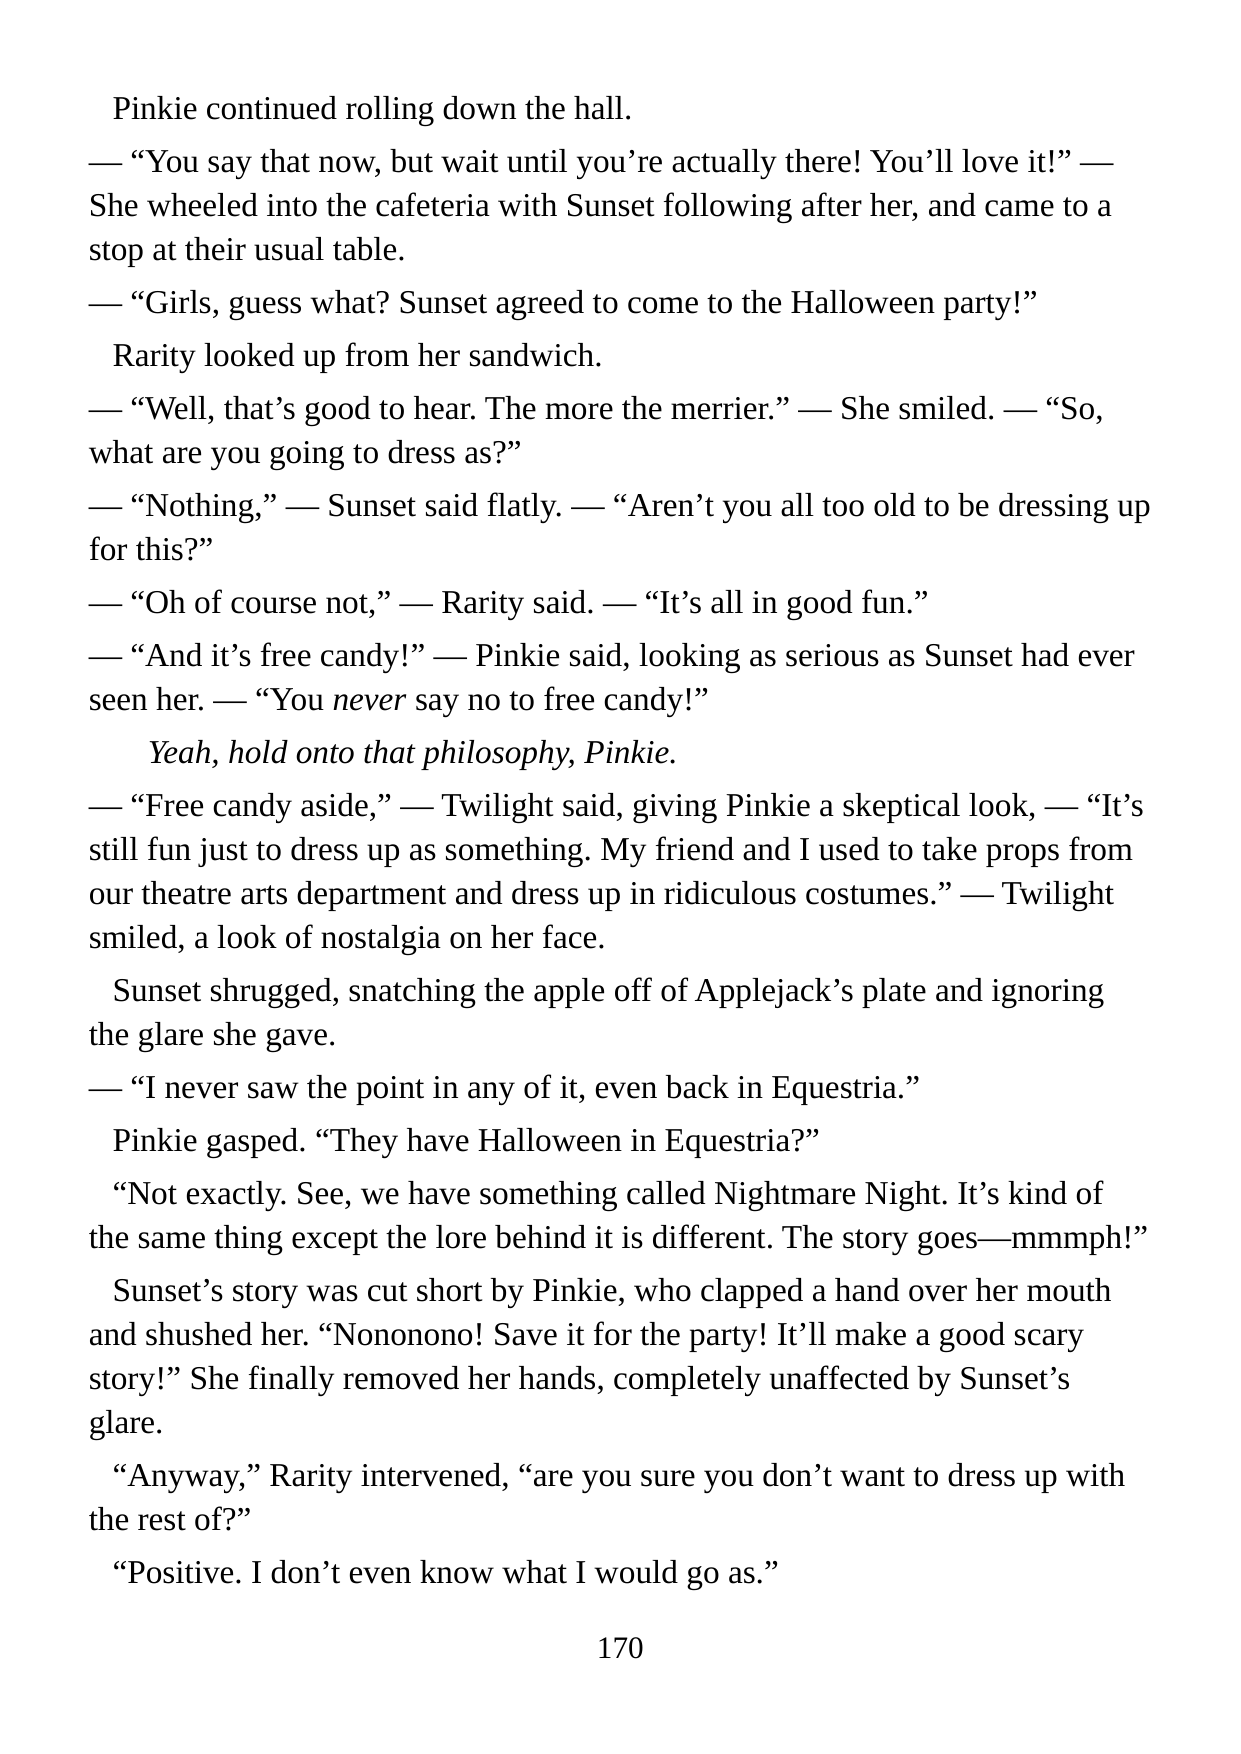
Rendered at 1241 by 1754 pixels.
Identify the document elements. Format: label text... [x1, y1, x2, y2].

text Rarity looked up from her sandwich. [88, 335, 1152, 374]
text — “Girls, guess what? Sunset agreed to come to the Halloween party!” [88, 282, 1152, 321]
text “Anyway,” Rarity intervened, “are you sure you don’t want to dress up with the rest of?” [88, 1455, 1152, 1537]
text — “Nothing,” — Sunset said flatly. — “Aren’t you all too old to be dressing up for this?” [88, 485, 1152, 568]
text — “Free candy aside,” — Twilight said, giving Pinkie a skeptical look, — “It’s still fun just to dress up as something. My friend and I used to take props from our theatre arts department and dress up in ridiculous costumes.” — Twilight smiled, a look of nostalgia on her face. [88, 785, 1152, 956]
text “Not exactly. See, we have something called Nightmare Night. It’s kind of the same thing except the lore behind it is different. The story goes—mmmph!” [88, 1173, 1152, 1255]
text Yeah, hold onto that philosophy, Pinkie. [88, 732, 1152, 771]
text — “You say that now, but wait until you’re actually there! You’ll love it!” — She wheeled into the cafeteria with Sunset following after her, and came to a stop at their usual table. [88, 141, 1152, 268]
text — “Oh of course not,” — Rarity said. — “It’s all in good fun.” [88, 582, 1152, 621]
text — “I never saw the point in any of it, even back in Equestria.” [88, 1067, 1152, 1106]
text Sunset’s story was cut short by Pinkie, who clapped a hand over her mouth and shushed her. “Nononono! Save it for the party! It’ll make a good scary story!” She finally removed her hands, completely unaffected by Sunset’s glare. [88, 1270, 1152, 1441]
text Pinkie continued rolling down the hall. [88, 88, 1152, 127]
text “Positive. I don’t even know what I would go as.” [88, 1552, 1152, 1590]
text — “Well, that’s good to hear. The more the merrier.” — She smiled. — “So, what are you going to dress as?” [88, 388, 1152, 471]
text Pinkie gasped. “They have Halloween in Equestria?” [88, 1120, 1152, 1158]
text Sunset shrugged, snatching the apple off of Applejack’s plate and ignoring the glare she gave. [88, 970, 1152, 1053]
text — “And it’s free candy!” — Pinkie said, looking as serious as Sunset had ever seen her. — “You never say no to free candy!” [88, 635, 1152, 718]
